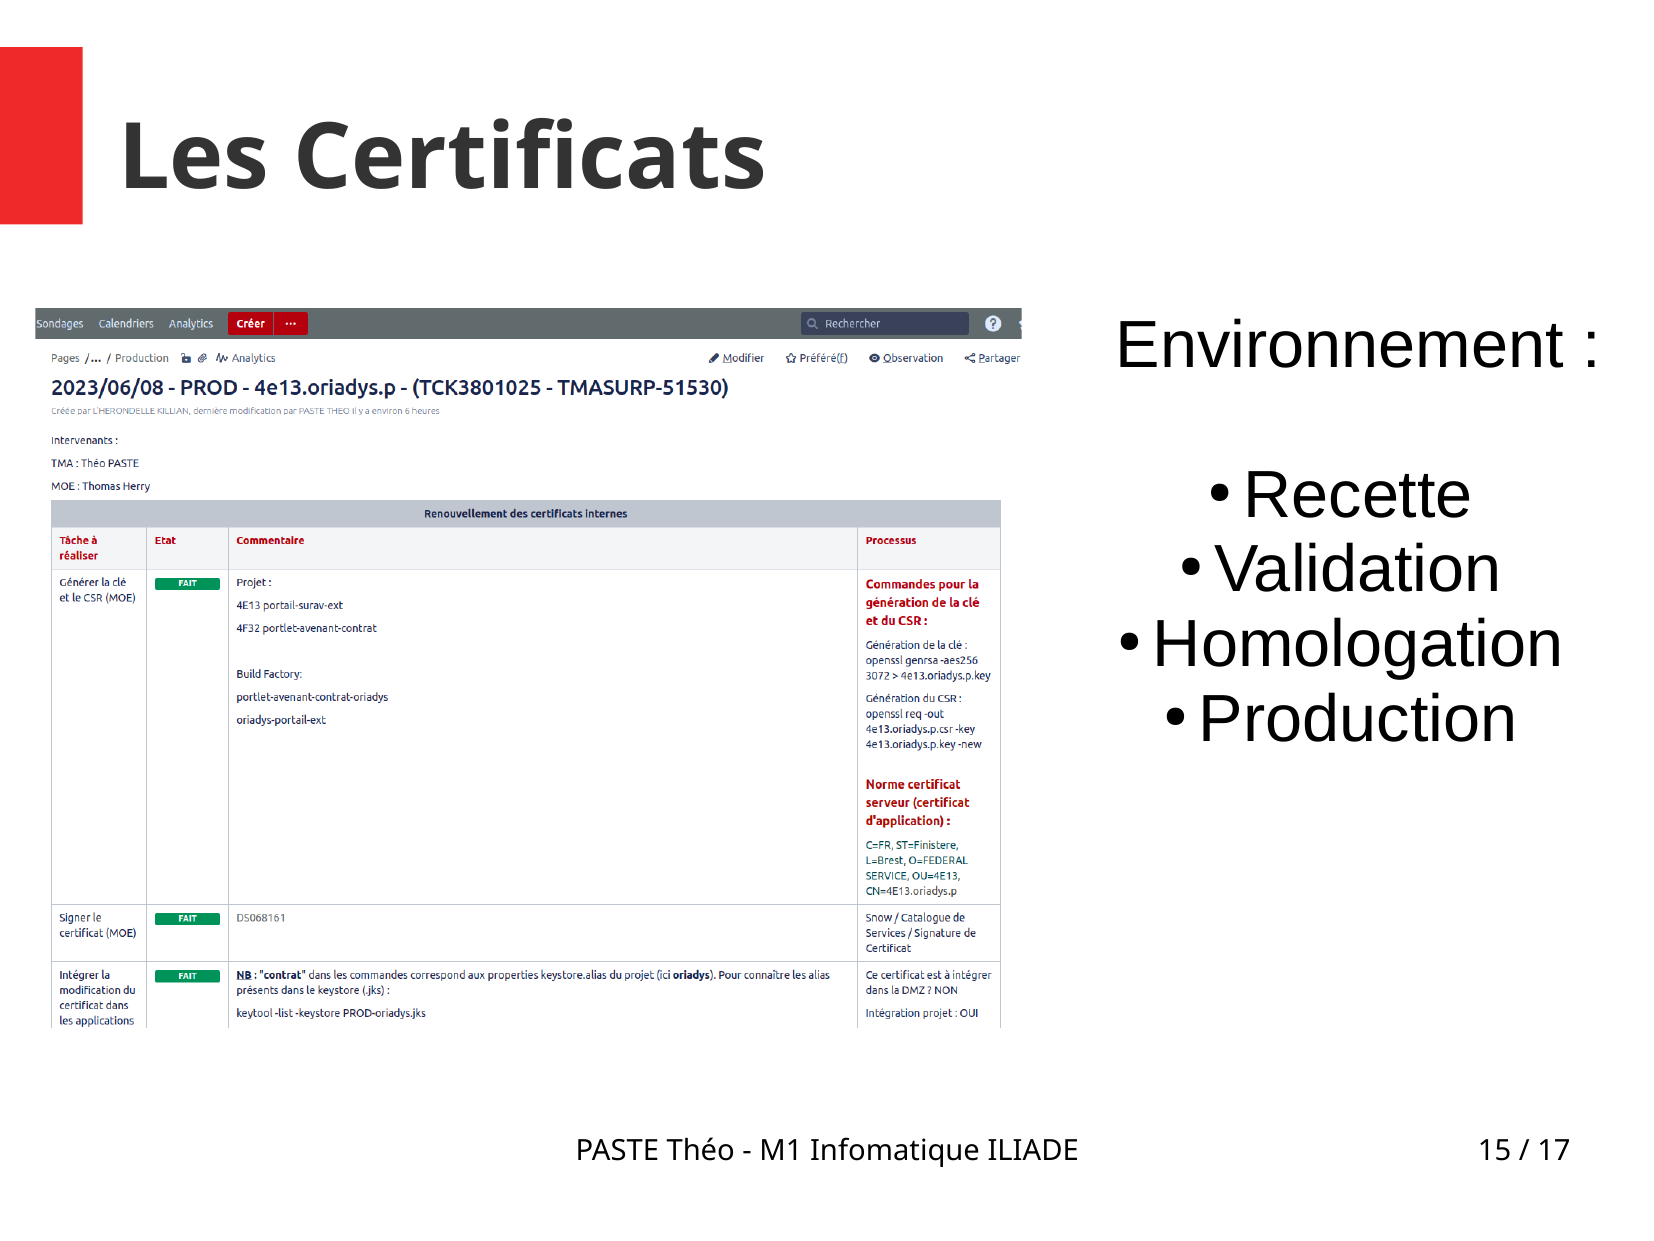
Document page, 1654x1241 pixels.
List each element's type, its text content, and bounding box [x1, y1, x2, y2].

subtitle Environnement : Recette Validation Homologation Production [1062, 307, 1619, 1063]
title Les Certificats [118, 49, 1571, 257]
picture [35, 308, 1022, 1028]
